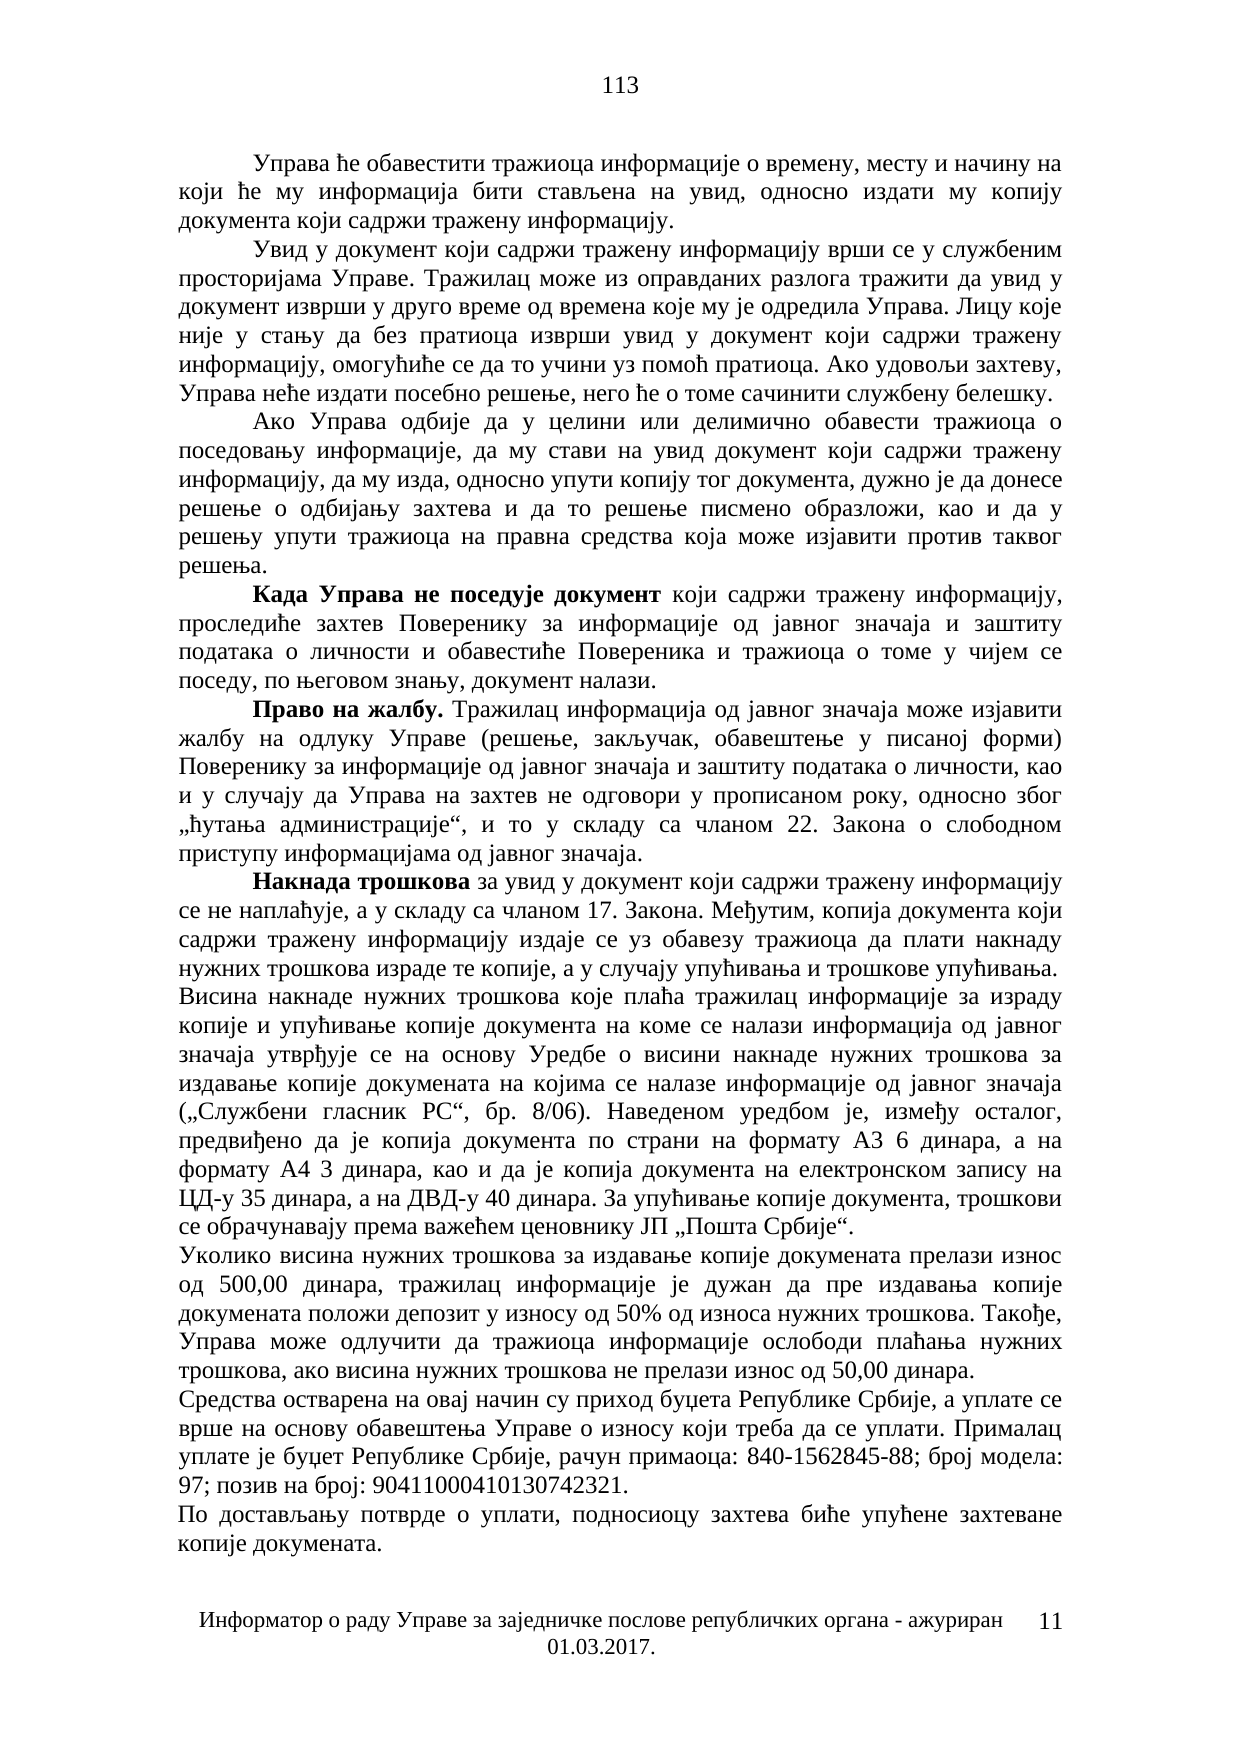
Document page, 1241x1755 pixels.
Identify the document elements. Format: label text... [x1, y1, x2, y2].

text По достављању потврде о уплати, подносиоцу захтева биће упућене захтеване копије докумената. [177, 1499, 1063, 1556]
text Накнада трошкова за увид у документ који садржи тражену информацију се не наплаћује, а у складу са чланом 17. Закона. Међутим, копија документа који садржи тражену информацију издаје се уз обавезу тражиоца да плати накнаду нужних трошкова израде те копије, а у случају упућивања и трошкове упућивања. [178, 866, 1063, 981]
text Када Управа не поседује документ који садржи тражену информацију, проследиће захтев Поверенику за информације од јавног значаја и заштиту података о личности и обавестиће Повереника и тражиоца о томе у чијем се поседу, по његовом знању, документ налази. [178, 579, 1063, 694]
text Управа ће обавестити тражиоца информације о времену, месту и начину на који ће му информација бити стављена на увид, односно издати му копију документа који садржи тражену информацију. [178, 148, 1063, 234]
text Ако Управа одбије да у целини или делимично обавести тражиоца о поседовању информације, да му стави на увид документ који садржи тражену информацију, да му изда, односно упути копију тог документа, дужно је да донесе решење о одбијању захтева и да то решење писмено образложи, као и да у решењу упути тражиоца на правна средства која може изјавити против таквог решења. [178, 406, 1063, 579]
text Средства остварена на овај начин су приход буџета Републике Србије, а уплате се врше на основу обавештења Управе о износу који треба да се уплати. Прималац уплате је буџет Републике Србије, рачун примаоца: 840-1562845-88; број модела: 97; позив на број: 90411000410130742321. [178, 1384, 1063, 1499]
text Уколико висина нужних трошкова за издавање копије докумената прелази износ од 500,00 динара, тражилац информације је дужан да пре издавања копије докумената положи депозит у износу од 50% од износа нужних трошкова. Такође, Управа може одлучити да тражиоца информације ослободи плаћања нужних трошкова, ако висина нужних трошкова не прелази износ од 50,00 динара. [178, 1240, 1063, 1384]
text Увид у документ који садржи тражену информацију врши се у службеним просторијама Управе. Тражилац може из оправданих разлога тражити да увид у документ изврши у друго време од времена које му је одредила Управа. Лицу које није у стању да без пратиоца изврши увид у документ који садржи тражену информацију, омогућиће се да то учини уз помоћ пратиоца. Ако удовољи захтеву, Управа неће издати посебно решење, него ће о томе сачинити службену белешку. [178, 234, 1063, 406]
text Право на жалбу. Тражилац информација од јавног значаја може изјавити жалбу на одлуку Управе (решење, закључак, обавештење у писаној форми) Поверенику за информације од јавног значаја и заштиту података о личности, као и у случају да Управа на захтев не одговори у прописаном року, односно због „ћутања администрације“, и то у складу са чланом 22. Закона о слободном приступу информацијама од јавног значаја. [178, 694, 1063, 866]
text Висина накнаде нужних трошкова које плаћа тражилац информације за израду копије и упућивање копије документа на коме се налази информација од јавног значаја утврђује се на основу Уредбе о висини накнаде нужних трошкова за издавање копије докумената на којима се налазе информације од јавног значаја („Службени гласник РС“, бр. 8/06). Наведеном уредбом је, између осталог, предвиђено да је копија документа по страни на формату А3 6 динара, а на формату А4 3 динара, као и да је копија документа на електронском запису на ЦД-у 35 динара, а на ДВД-у 40 динара. За упућивање копије документа, трошкови се обрачунавају према важећем ценовнику ЈП „Пошта Србије“. [178, 981, 1063, 1240]
